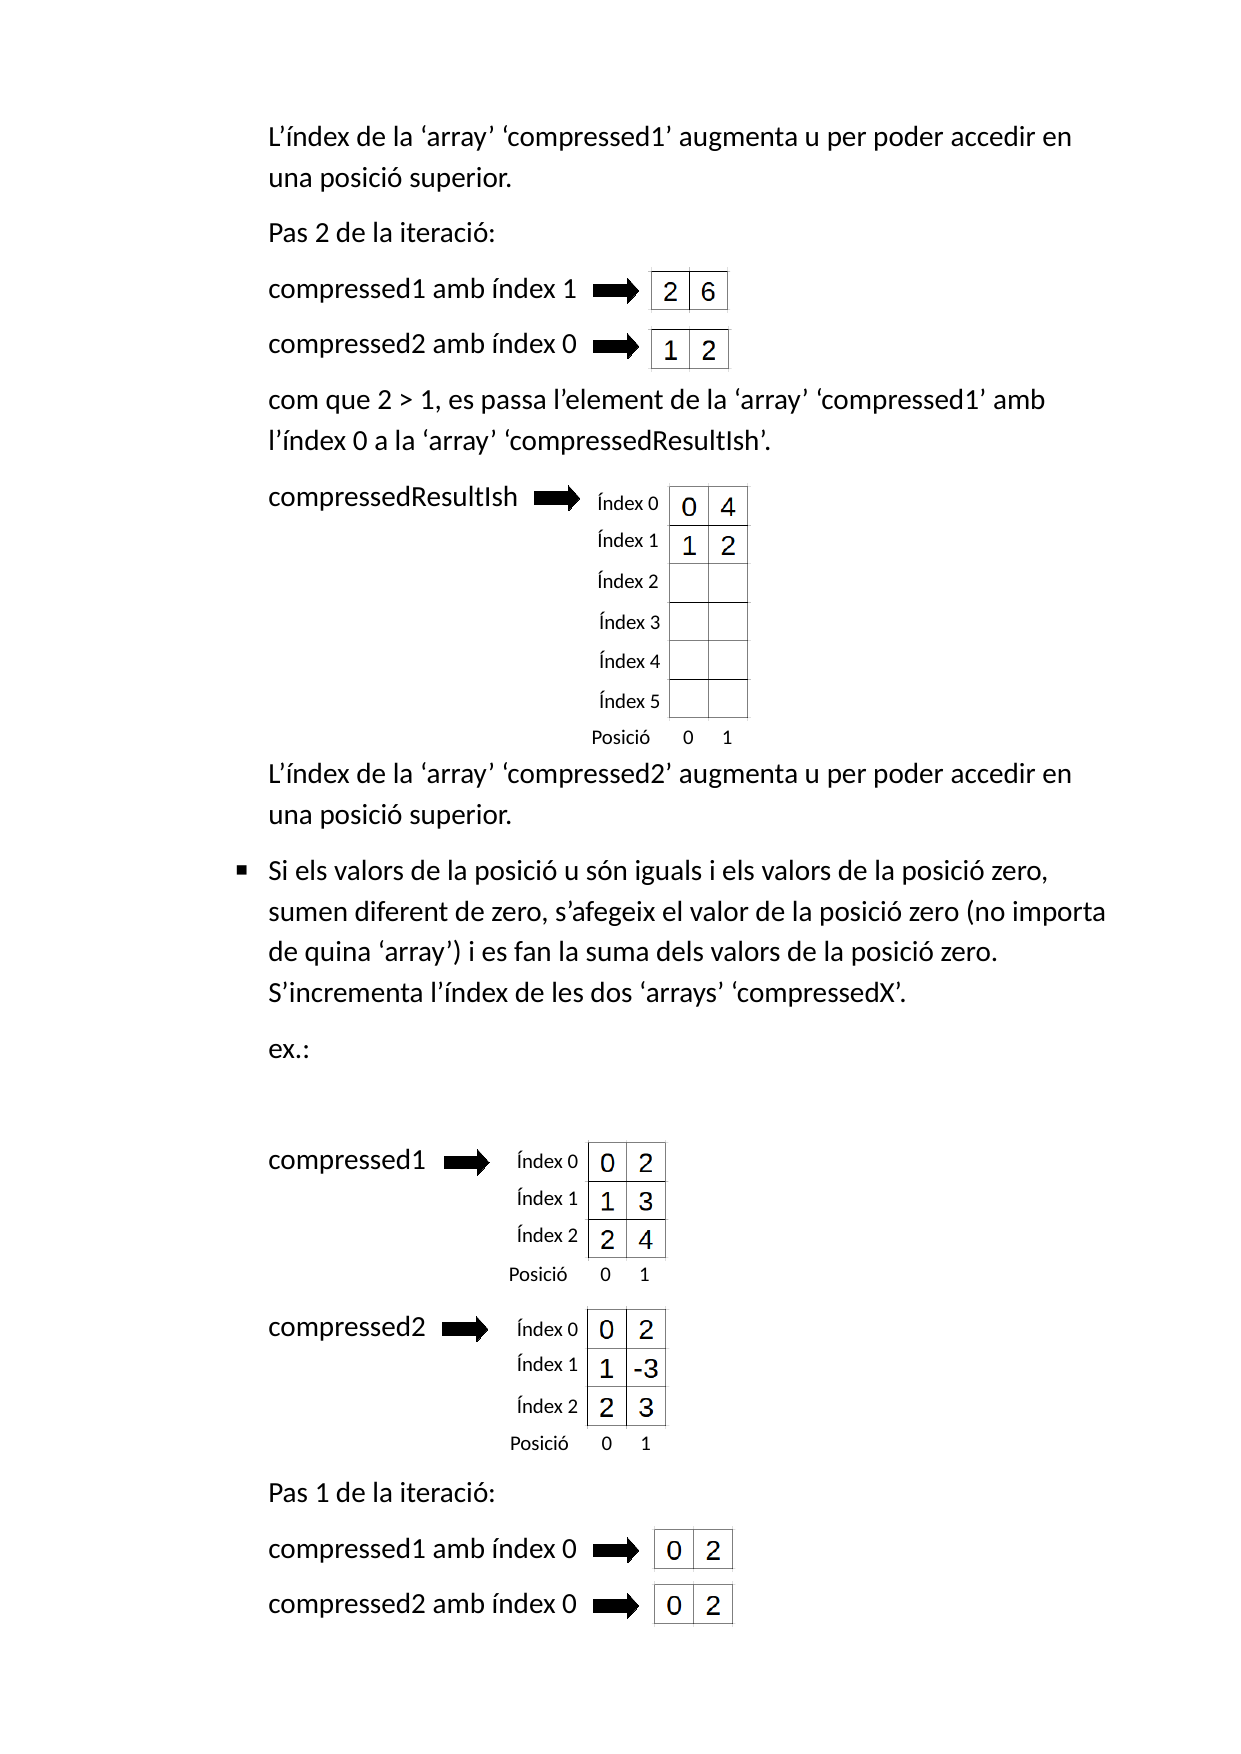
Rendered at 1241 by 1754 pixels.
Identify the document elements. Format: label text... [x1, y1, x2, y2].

list compressed2 [231, 1308, 584, 1343]
list com que 2 > 1, es passa l’element de la ‘array’ ‘compressed1’ amb l’índex 0 a la ‘array’ ‘compressedResultIsh’. [231, 381, 1122, 458]
picture [648, 326, 732, 372]
list [669, 1141, 1122, 1177]
list ex.: [231, 1030, 1122, 1066]
list compressed1 amb índex 0 [231, 1530, 651, 1565]
list compressed1 [231, 1141, 584, 1177]
picture [651, 1526, 736, 1572]
list compressed2 amb índex 0 [231, 326, 648, 361]
list L’índex de la ‘array’ ‘compressed1’ augmenta u per poder accedir en una posició superior. [231, 118, 1122, 195]
list [731, 270, 1122, 306]
list compressedResultIsh [231, 478, 1122, 513]
picture [648, 267, 731, 313]
list compressed1 amb índex 1 [231, 270, 648, 306]
picture [651, 1581, 736, 1627]
list [670, 1308, 1122, 1343]
picture [667, 483, 751, 721]
list Si els valors de la posició u són iguals i els valors de la posició zero, sumen diferent de zero, s’afegeix el valor de la posició zero (no importa de quina ‘array’) i es fan la suma dels valors de la posició zero. S’incrementa l’índex de les dos ‘arrays’ ‘compressedX’. [231, 852, 1122, 1010]
picture [584, 1306, 670, 1429]
list [732, 326, 1122, 361]
list Pas 1 de la iteració: [231, 1474, 1122, 1510]
list Pas 2 de la iteració: [231, 214, 1122, 250]
list L’índex de la ‘array’ ‘compressed2’ augmenta u per poder accedir en una posició superior. [231, 755, 1122, 832]
picture [584, 1140, 669, 1261]
list [736, 1585, 1122, 1621]
list compressed2 amb índex 0 [231, 1585, 651, 1621]
list [736, 1530, 1122, 1565]
